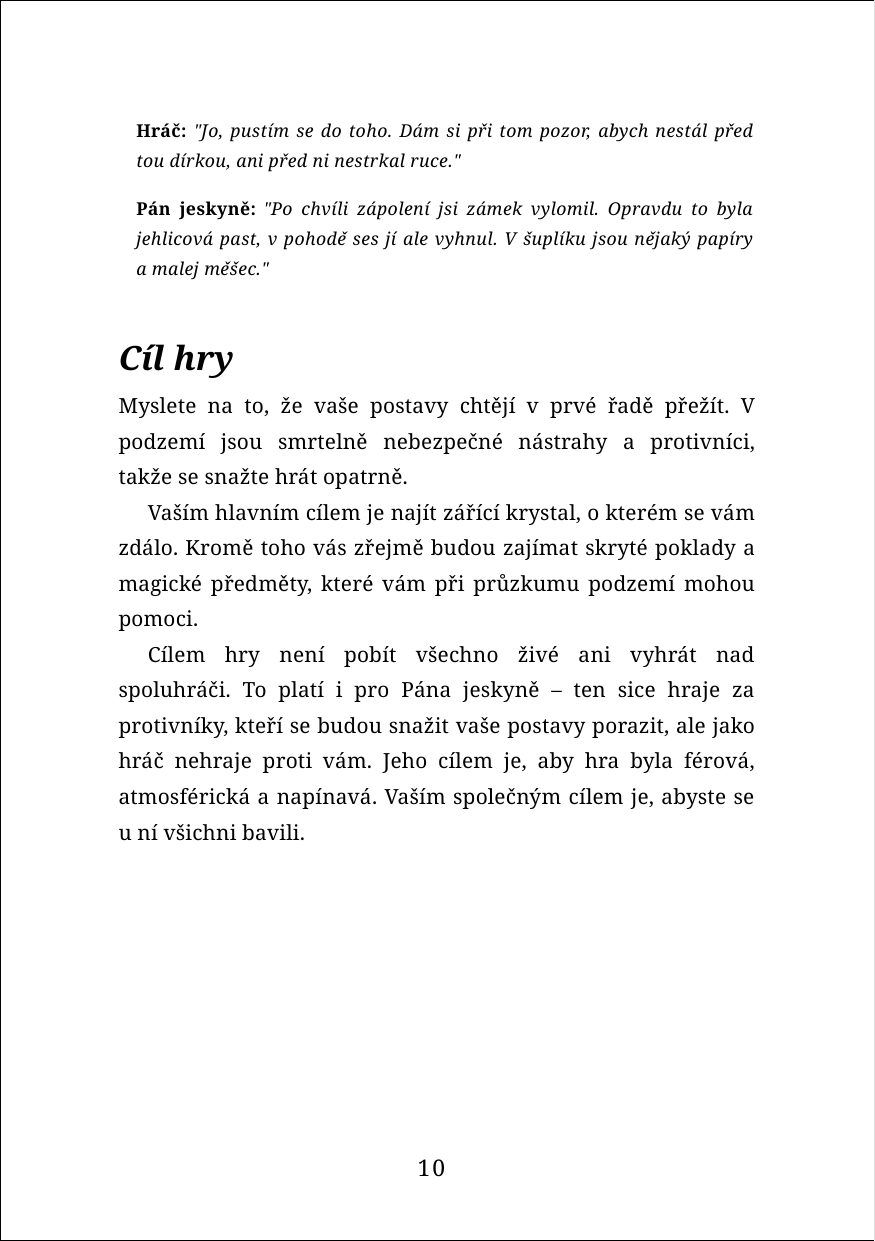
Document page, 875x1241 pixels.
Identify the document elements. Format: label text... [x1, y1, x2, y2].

text Hráč: "Jo, pustím se do toho. Dám si při tom pozor, abych nestál před tou dírkou, ani před ni nestrkal ruce." [136, 118, 756, 173]
text Pán jeskyně: "Po chvíli zápolení jsi zámek vylomil. Opravdu to byla jehlicová past, v pohodě ses jí ale vyhnul. V šuplíku jsou nějaký papíry a malej měšec." [136, 196, 756, 281]
subtitle Cíl hry [118, 334, 756, 380]
text Myslete na to, že vaše postavy chtějí v prvé řadě přežít. V podzemí jsou smrtelně nebezpečné nástrahy a protivníci, takže se snažte hrát opatrně. Vaším hlavním cílem je najít zářící krystal, o kterém se vám zdálo. Kromě toho vás zřejmě budou zajímat skryté poklady a magické předměty, které vám při průzkumu podzemí mohou pomoci. Cílem hry není pobít všechno živé ani vyhrát nad spoluhráči. To platí i pro Pána jeskyně – ten sice hraje za protivníky, kteří se budou snažit vaše postavy porazit, ale jako hráč nehraje proti vám. Jeho cílem je, aby hra byla férová, atmosférická a napínavá. Vaším společným cílem je, abyste se u ní všichni bavili. [118, 391, 756, 846]
